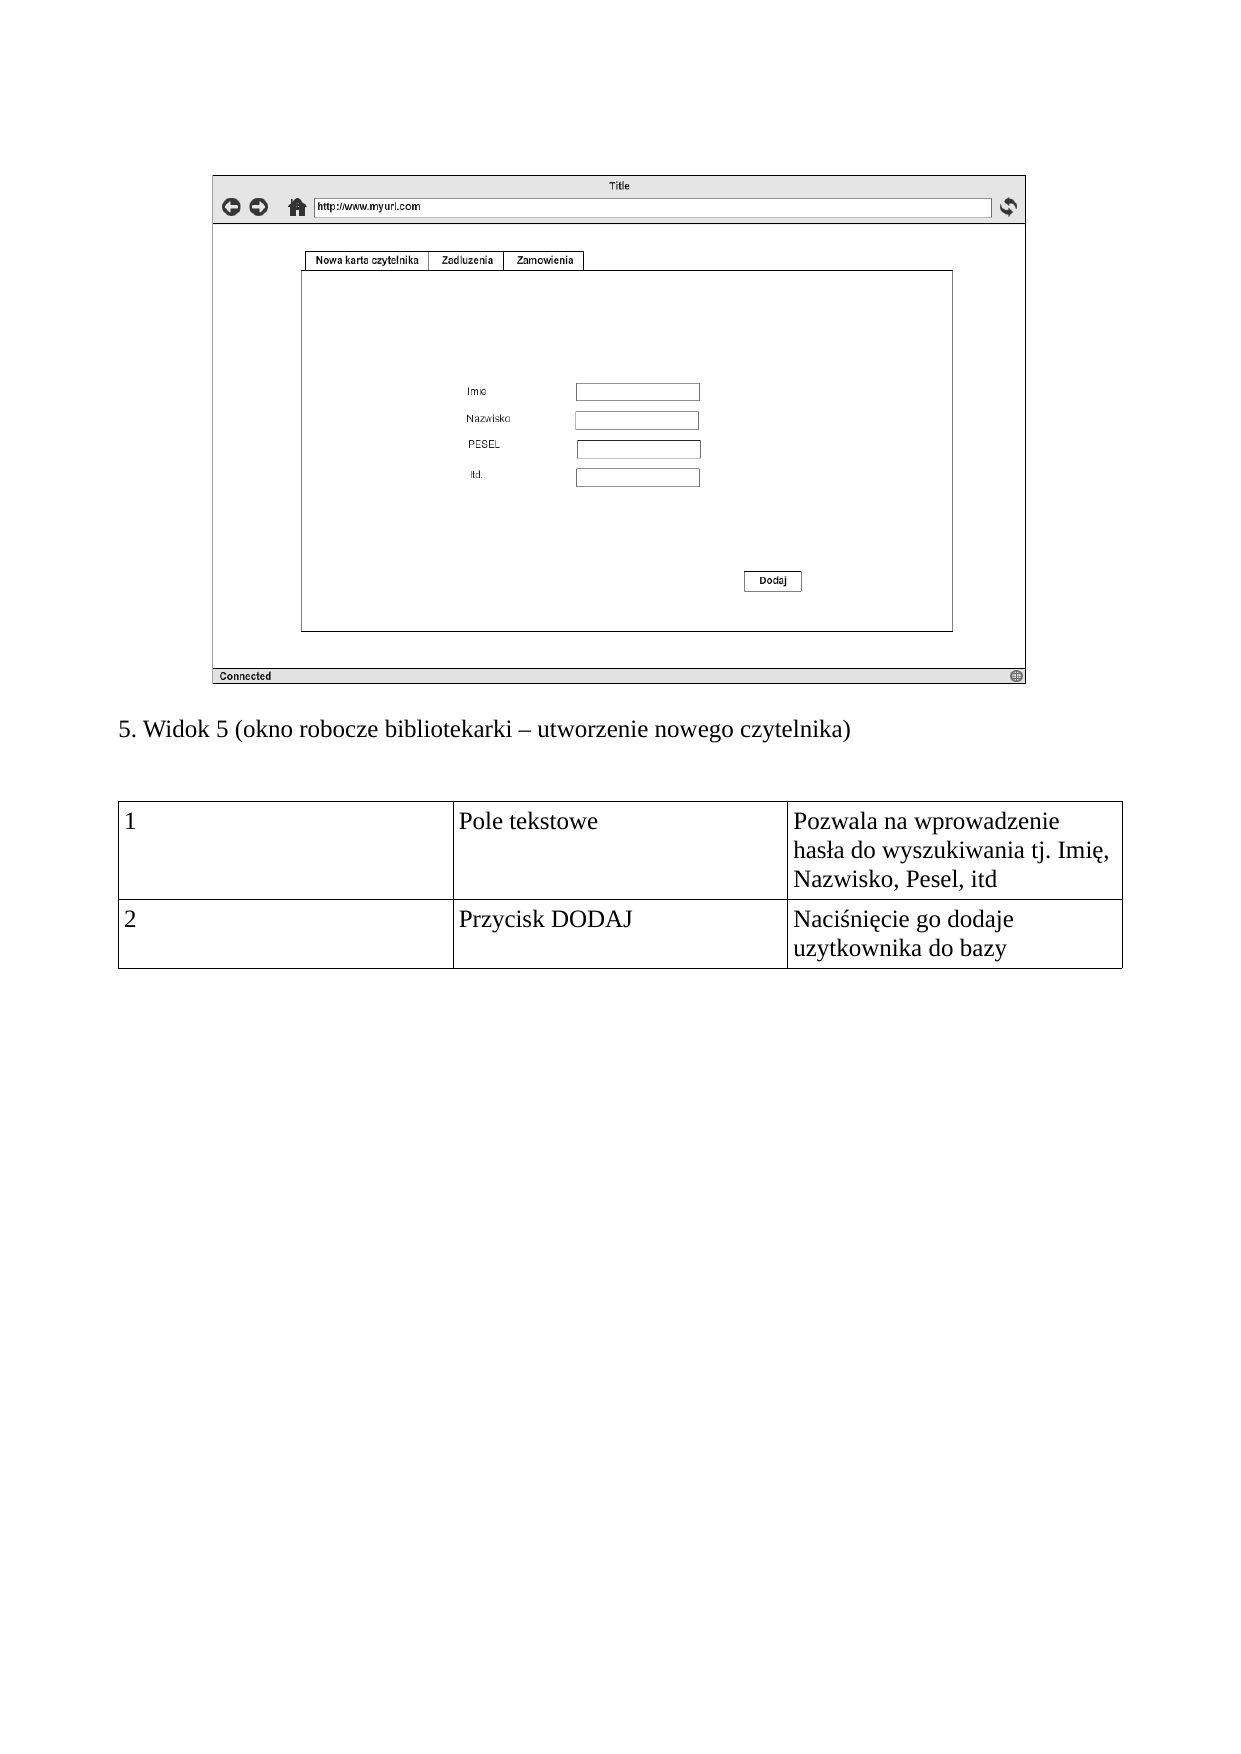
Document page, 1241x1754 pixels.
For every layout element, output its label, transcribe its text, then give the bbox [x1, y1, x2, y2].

table_header Pole tekstowe [454, 802, 787, 898]
text 5. Widok 5 (okno robocze bibliotekarki – utworzenie nowego czytelnika) [118, 714, 1122, 743]
picture [212, 175, 1028, 686]
table_cell 2 [119, 900, 453, 967]
table_header 1 [119, 802, 453, 898]
table_cell Przycisk DODAJ [454, 900, 787, 967]
table_cell Naciśnięcie go dodaje uzytkownika do bazy [788, 900, 1122, 967]
table_header Pozwala na wprowadzenie hasła do wyszukiwania tj. Imię, Nazwisko, Pesel, itd [788, 802, 1122, 898]
